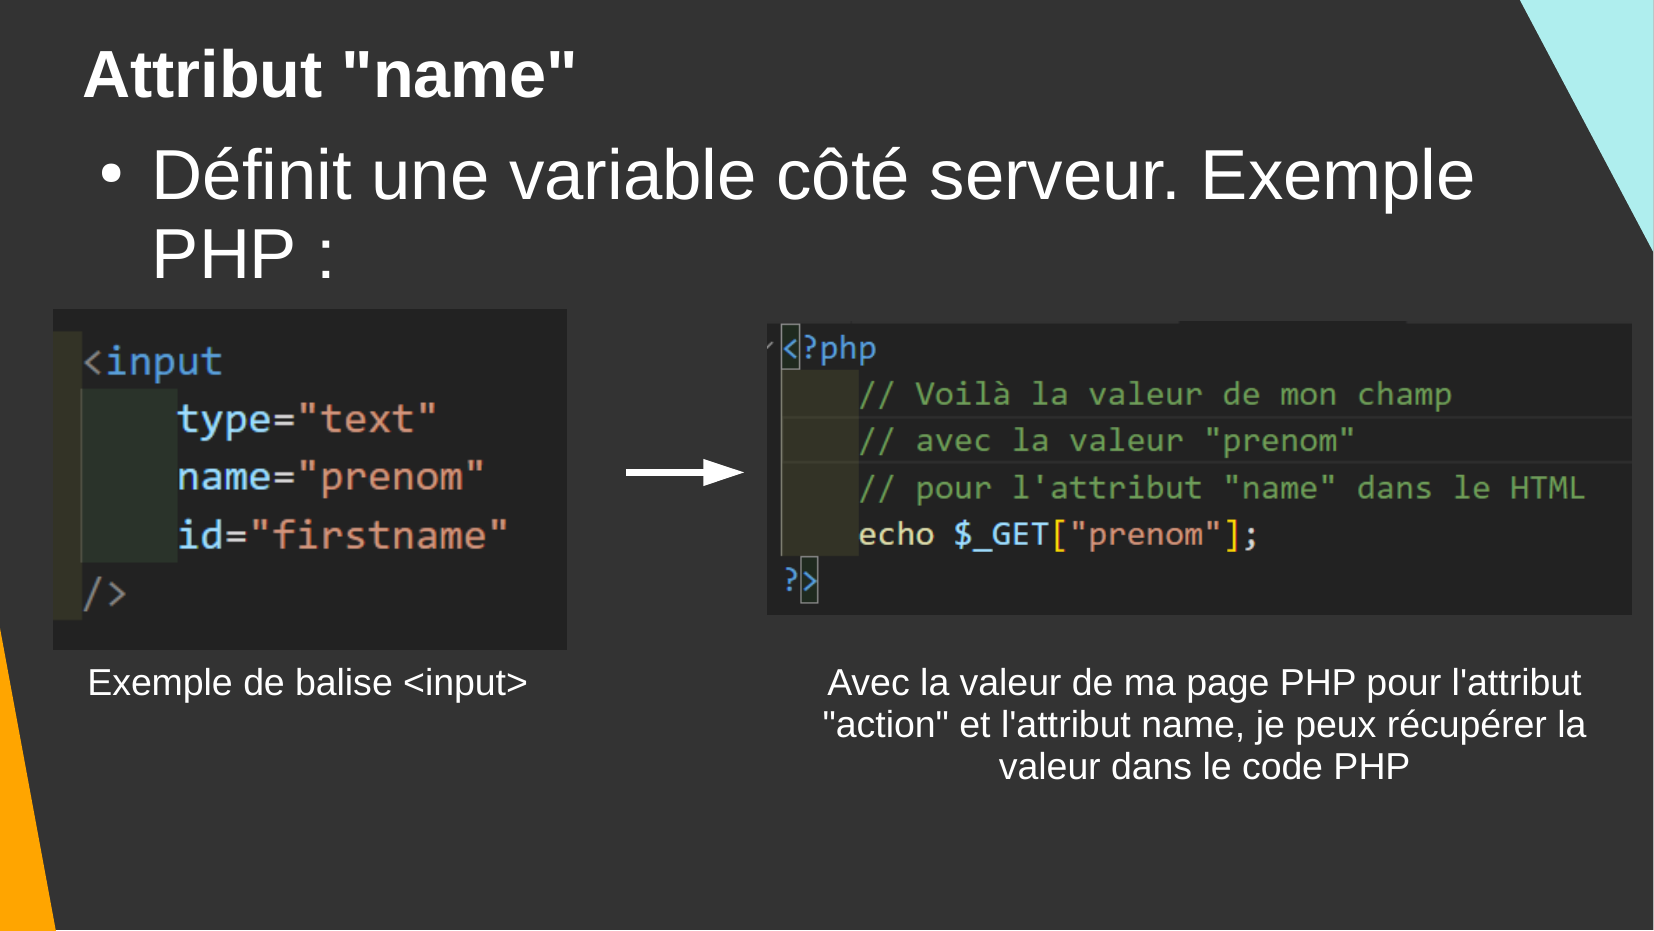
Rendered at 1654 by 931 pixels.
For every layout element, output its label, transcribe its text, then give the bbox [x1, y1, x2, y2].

text_box [1519, 0, 1654, 254]
picture [53, 309, 567, 650]
title Exemple de balise <input> [59, 661, 567, 709]
text_box [0, 628, 56, 931]
title Attribut "name" [82, 37, 1571, 114]
title Avec la valeur de ma page PHP pour l'attribut "action" et l'attribut name, je peux récupérer la valeur dans le code PHP [791, 661, 1619, 804]
list Définit une variable côté serveur. Exemple PHP : [80, 135, 1605, 308]
picture [767, 321, 1632, 615]
